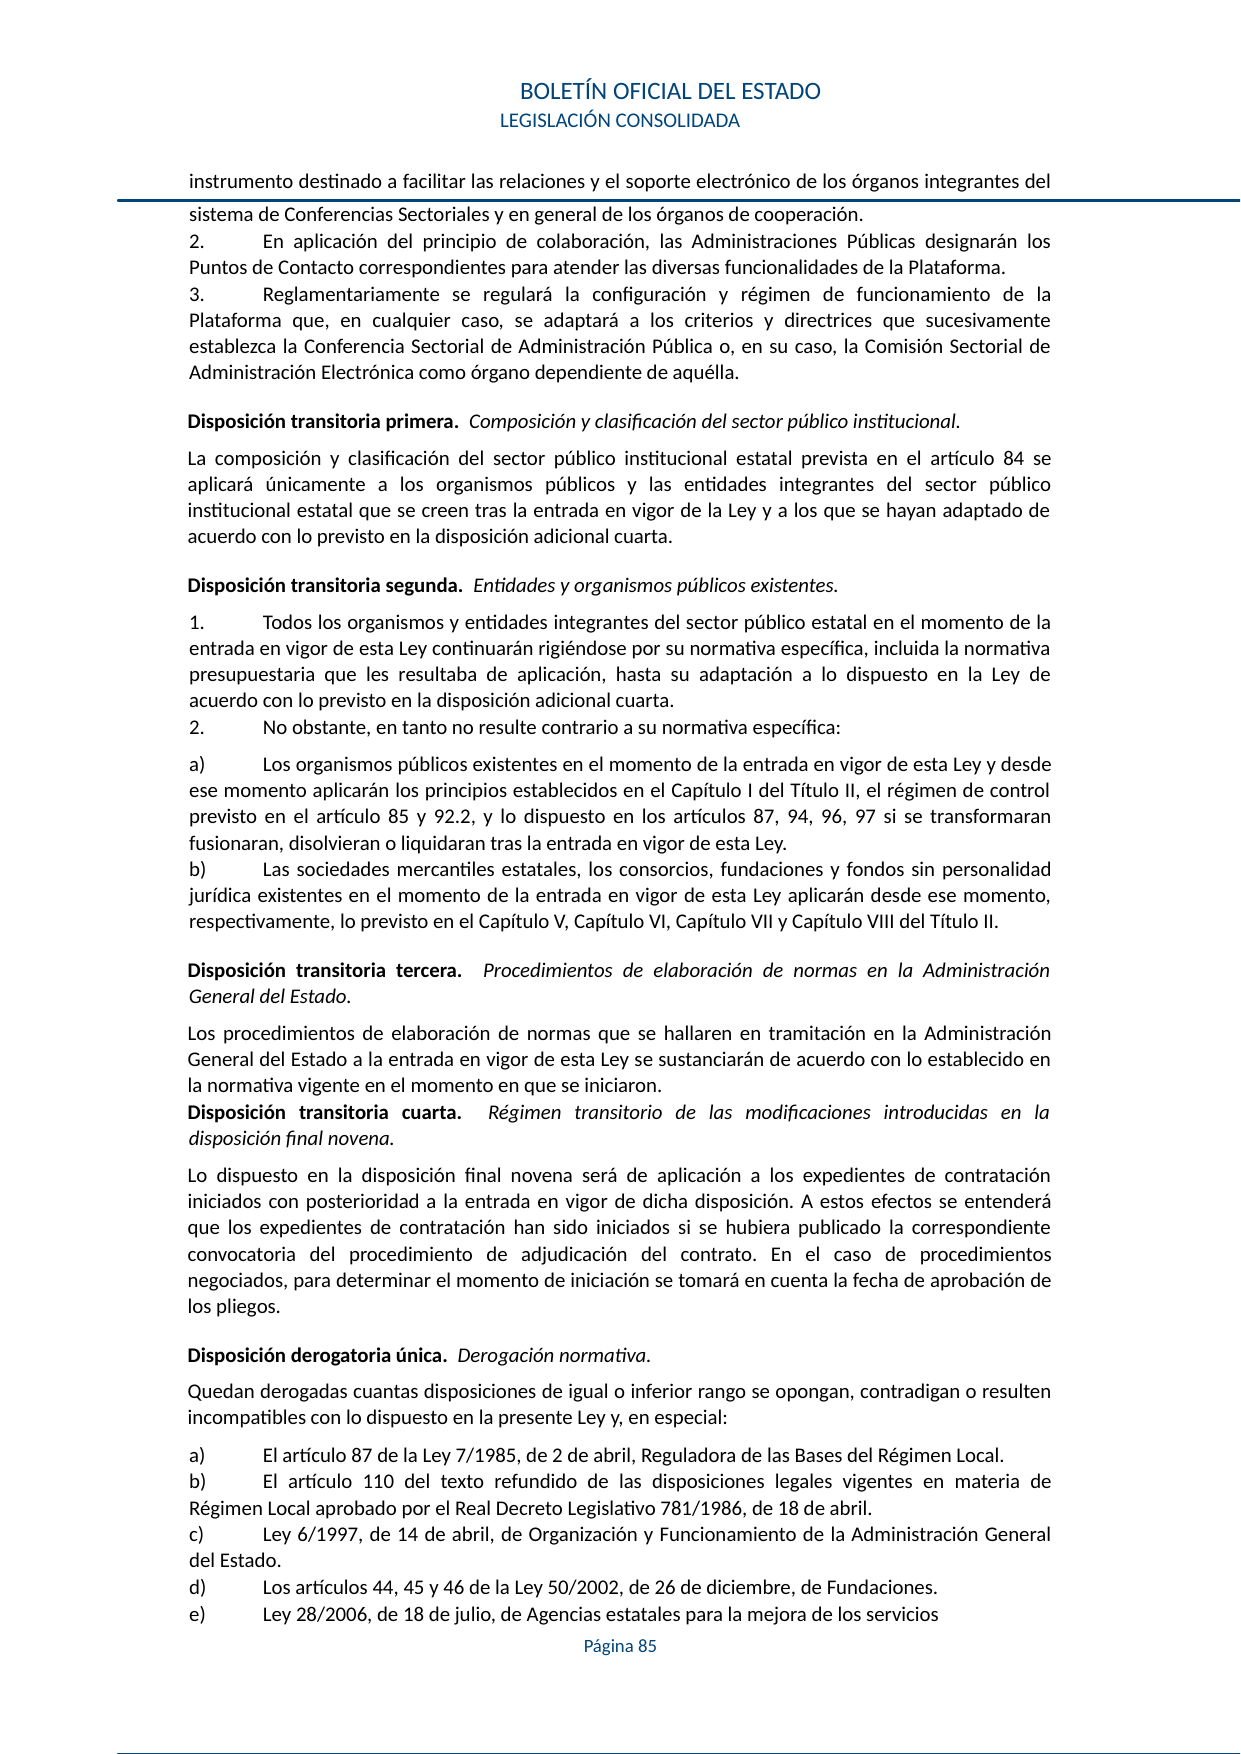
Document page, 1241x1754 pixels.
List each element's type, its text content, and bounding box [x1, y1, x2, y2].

text Quedan derogadas cuantas disposiciones de igual o inferior rango se opongan, contradigan o resulten incompatibles con lo dispuesto en la presente Ley y, en especial: [187, 1378, 1053, 1430]
list Reglamentariamente se regulará la configuración y régimen de funcionamiento de la Plataforma que, en cualquier caso, se adaptará a los criterios y directrices que sucesivamente establezca la Conferencia Sectorial de Administración Pública o, en su caso, la Comisión Sectorial de Administración Electrónica como órgano dependiente de aquélla. [189, 281, 1053, 385]
list El artículo 87 de la Ley 7/1985, de 2 de abril, Reguladora de las Bases del Régimen Local. [189, 1442, 1053, 1467]
text Disposición transitoria primera. Composición y clasificación del sector público institucional. [187, 408, 1053, 434]
text Disposición transitoria cuarta. Régimen transitorio de las modificaciones introducidas en la disposición final novena. [187, 1099, 1053, 1151]
list Las sociedades mercantiles estatales, los consorcios, fundaciones y fondos sin personalidad jurídica existentes en el momento de la entrada en vigor de esta Ley aplicarán desde ese momento, respectivamente, lo previsto en el Capítulo V, Capítulo VI, Capítulo VII y Capítulo VIII del Título II. [189, 856, 1053, 934]
list Todos los organismos y entidades integrantes del sector público estatal en el momento de la entrada en vigor de esta Ley continuarán rigiéndose por su normativa específica, incluida la normativa presupuestaria que les resultaba de aplicación, hasta su adaptación a lo dispuesto en la Ley de acuerdo con lo previsto en la disposición adicional cuarta. [189, 609, 1053, 713]
text Disposición derogatoria única. Derogación normativa. [187, 1342, 1152, 1367]
list Ley 6/1997, de 14 de abril, de Organización y Funcionamiento de la Administración General del Estado. [189, 1522, 1053, 1573]
list Ley 28/2006, de 18 de julio, de Agencias estatales para la mejora de los servicios [189, 1601, 1053, 1626]
text Los procedimientos de elaboración de normas que se hallaren en tramitación en la Administración General del Estado a la entrada en vigor de esta Ley se sustanciarán de acuerdo con lo establecido en la normativa vigente en el momento en que se iniciaron. [187, 1020, 1053, 1098]
list No obstante, en tanto no resulte contrario a su normativa específica: [189, 714, 1053, 739]
text Disposición transitoria segunda. Entidades y organismos públicos existentes. [187, 572, 1053, 598]
text La composición y clasificación del sector público institucional estatal prevista en el artículo 84 se aplicará únicamente a los organismos públicos y las entidades integrantes del sector público institucional estatal que se creen tras la entrada en vigor de la Ley y a los que se hayan adaptado de acuerdo con lo previsto en la disposición adicional cuarta. [187, 445, 1053, 549]
text Lo dispuesto en la disposición final novena será de aplicación a los expedientes de contratación iniciados con posterioridad a la entrada en vigor de dicha disposición. A estos efectos se entenderá que los expedientes de contratación han sido iniciados si se hubiera publicado la correspondiente convocatoria del procedimiento de adjudicación del contrato. En el caso de procedimientos negociados, para determinar el momento de iniciación se tomará en cuenta la fecha de aprobación de los pliegos. [187, 1162, 1053, 1318]
list instrumento destinado a facilitar las relaciones y el soporte electrónico de los órganos integrantes del [189, 168, 1053, 199]
list Los organismos públicos existentes en el momento de la entrada en vigor de esta Ley y desde ese momento aplicarán los principios establecidos en el Capítulo I del Título II, el régimen de control previsto en el artículo 85 y 92.2, y lo dispuesto en los artículos 87, 94, 96, 97 si se transformaran fusionaran, disolvieran o liquidaran tras la entrada en vigor de esta Ley. [189, 751, 1053, 855]
list Los artículos 44, 45 y 46 de la Ley 50/2002, de 26 de diciembre, de Fundaciones. [189, 1574, 1053, 1600]
list El artículo 110 del texto refundido de las disposiciones legales vigentes en materia de Régimen Local aprobado por el Real Decreto Legislativo 781/1986, de 18 de abril. [189, 1469, 1053, 1520]
list En aplicación del principio de colaboración, las Administraciones Públicas designarán los Puntos de Contacto correspondientes para atender las diversas funcionalidades de la Plataforma. [189, 228, 1053, 280]
list sistema de Conferencias Sectoriales y en general de los órganos de cooperación. [189, 202, 1053, 227]
text Disposición transitoria tercera. Procedimientos de elaboración de normas en la Administración General del Estado. [187, 957, 1053, 1009]
